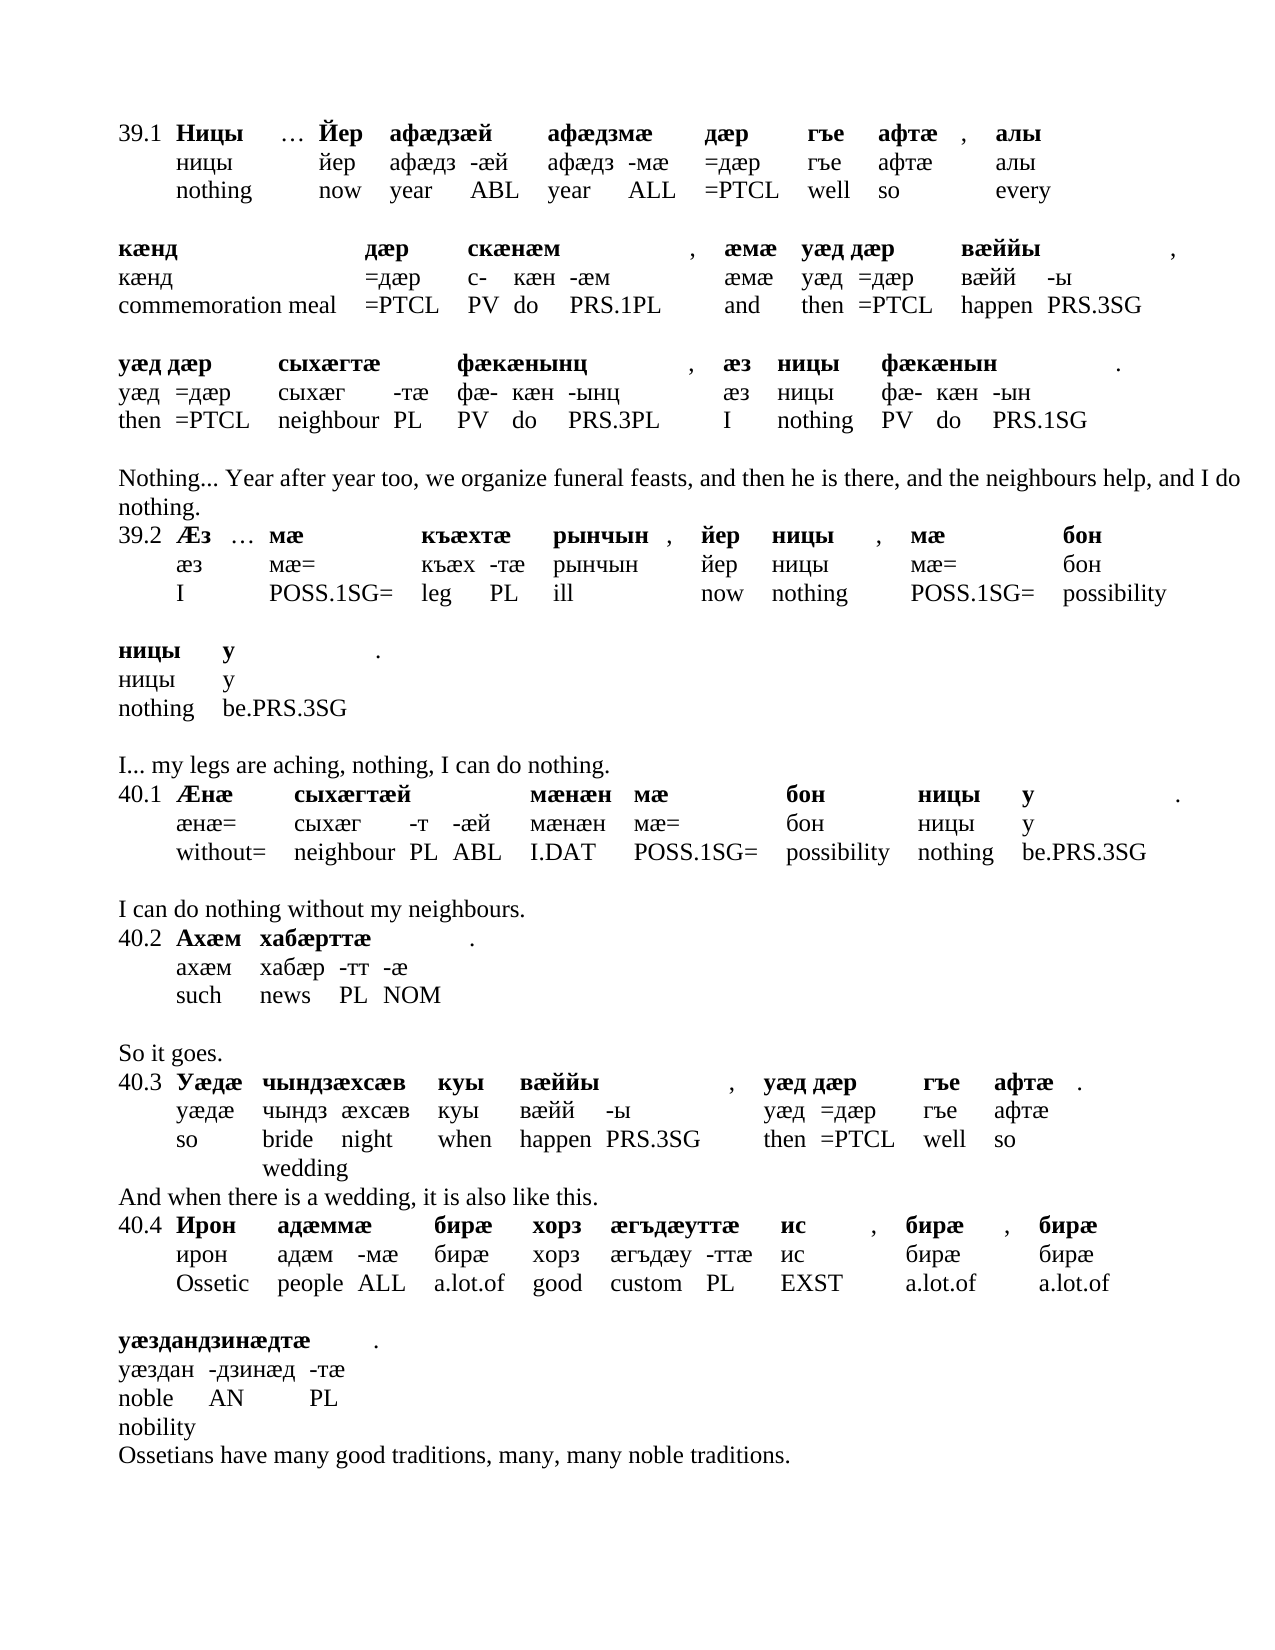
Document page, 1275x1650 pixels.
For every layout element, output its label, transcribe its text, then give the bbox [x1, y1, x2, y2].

text happen [519, 1124, 592, 1153]
text And when there is a wedding, it is also like this. [118, 1182, 1249, 1211]
text уæздандзинæдтæ [118, 1326, 359, 1354]
text вæйй [961, 262, 1033, 291]
text сыхæгтæ [278, 348, 443, 377]
text PV [467, 291, 499, 319]
text Ницы [176, 118, 266, 147]
text гъе [807, 118, 864, 147]
text алы [995, 118, 1065, 147]
text , [1004, 1211, 1025, 1239]
text бирæ [434, 1239, 505, 1268]
text NOM [383, 981, 441, 1009]
text уæд дæр [118, 348, 264, 377]
text афтæ [994, 1067, 1063, 1096]
text бирæ [905, 1211, 990, 1239]
text nothing [118, 693, 194, 722]
text I can do nothing without my neighbours. [118, 894, 1249, 923]
text -мæ [357, 1239, 406, 1268]
text ALL [628, 176, 677, 204]
text къæх [421, 549, 476, 578]
text ахæм [176, 952, 232, 981]
text бон [1063, 521, 1181, 549]
text -т [409, 808, 438, 837]
text -ы [1047, 262, 1142, 291]
text commemoration meal [118, 291, 337, 319]
text адæм [277, 1239, 344, 1268]
text PL [309, 1383, 345, 1412]
text йер [701, 521, 758, 549]
text бирæ [1039, 1211, 1123, 1239]
text every [995, 176, 1051, 204]
text then [801, 291, 844, 319]
text хабæр [259, 952, 325, 981]
text мæнæн [530, 808, 606, 837]
text a.lot.of [905, 1268, 976, 1297]
text 40.2 [118, 923, 162, 952]
text чындз [262, 1096, 327, 1124]
text адæммæ [277, 1211, 420, 1239]
text у [1022, 808, 1147, 837]
text мæ= [633, 808, 758, 837]
text be.PRS.3SG [222, 693, 347, 722]
text -ын [992, 377, 1088, 406]
text PV [457, 406, 498, 434]
text POSS.1SG= [910, 578, 1035, 607]
text . [1115, 348, 1136, 377]
text вæййы [961, 233, 1156, 262]
text фæ- [881, 377, 922, 406]
text leg [421, 578, 476, 607]
text Йер [319, 118, 376, 147]
text a.lot.of [1039, 1268, 1109, 1297]
text so [878, 176, 933, 204]
text 40.4 [118, 1211, 162, 1239]
text ирон [176, 1239, 249, 1268]
text йер [701, 549, 744, 578]
text Nothing... Year after year too, we organize funeral feasts, and then he is there, and the neighbours help, and I do nothing. [118, 463, 1249, 521]
text мæ [633, 779, 772, 808]
text сыхæгтæй [294, 779, 516, 808]
text ницы [777, 377, 853, 406]
text ницы [118, 636, 208, 664]
text PRS.3SG [606, 1124, 701, 1153]
text мæ [910, 521, 1049, 549]
text nothing [918, 837, 994, 866]
text бон [786, 779, 904, 808]
text now [319, 176, 362, 204]
text possibility [1063, 578, 1167, 607]
text . [1174, 779, 1196, 808]
text сыхæг [278, 377, 379, 406]
text афтæ [878, 147, 933, 176]
text neighbour [278, 406, 379, 434]
text ницы [777, 348, 867, 377]
text Ирон [176, 1211, 263, 1239]
text , [689, 233, 710, 262]
text =PTCL [175, 406, 250, 434]
text ис [780, 1239, 843, 1268]
text AN [208, 1383, 295, 1412]
text -æ [383, 952, 441, 981]
text PRS.3PL [568, 406, 660, 434]
text бон [1063, 549, 1167, 578]
text дæр [364, 233, 454, 262]
text афтæ [994, 1096, 1049, 1124]
text гъе [807, 147, 850, 176]
text POSS.1SG= [633, 837, 758, 866]
text фæ- [457, 377, 498, 406]
text мæ= [269, 549, 393, 578]
text good [532, 1268, 582, 1297]
text бирæ [1039, 1239, 1109, 1268]
text custom [610, 1268, 692, 1297]
text кæн [512, 377, 554, 406]
text I [176, 578, 202, 607]
text мæнæн [530, 779, 620, 808]
text æгъдæуттæ [610, 1211, 767, 1239]
text nothing [772, 578, 848, 607]
text чындзæхсæв [262, 1067, 424, 1096]
text уæдæ [176, 1096, 234, 1124]
text , [688, 348, 709, 377]
text , [666, 521, 687, 549]
text ницы [918, 779, 1008, 808]
text сыхæг [294, 808, 395, 837]
text -æм [569, 262, 662, 291]
text PV [881, 406, 922, 434]
text -ы [606, 1096, 701, 1124]
text POSS.1SG= [269, 578, 393, 607]
text ницы [118, 664, 194, 693]
text PL [706, 1268, 753, 1297]
text рынчын [553, 521, 652, 549]
text news [259, 981, 325, 1009]
text possibility [786, 837, 890, 866]
text уæд дæр [801, 233, 947, 262]
text . [469, 923, 490, 952]
text -тт [339, 952, 369, 981]
text Æз [176, 521, 216, 549]
text ill [553, 578, 638, 607]
text къæхтæ [421, 521, 539, 549]
text so [994, 1124, 1049, 1153]
text фæкæнынц [457, 348, 674, 377]
text -мæ [628, 147, 677, 176]
text æз [723, 348, 763, 377]
text bride [262, 1124, 327, 1153]
text So it goes. [118, 1038, 1249, 1067]
text æмæ [724, 233, 787, 262]
text мæ [269, 521, 407, 549]
text nothing [777, 406, 853, 434]
text -ттæ [706, 1239, 753, 1268]
text then [763, 1124, 806, 1153]
text у [222, 636, 361, 664]
text nobility [118, 1412, 359, 1441]
text гъе [923, 1096, 966, 1124]
text so [176, 1124, 234, 1153]
text and [724, 291, 773, 319]
text -тæ [309, 1354, 345, 1383]
text Ахæм [176, 923, 246, 952]
text PRS.3SG [1047, 291, 1142, 319]
text people [277, 1268, 344, 1297]
text well [923, 1124, 966, 1153]
text , [728, 1067, 749, 1096]
text дæр [704, 118, 793, 147]
text do [512, 406, 554, 434]
text Уæдæ [176, 1067, 248, 1096]
text noble [118, 1383, 194, 1412]
text афæдз [547, 147, 614, 176]
text у [222, 664, 347, 693]
text бирæ [434, 1211, 519, 1239]
text уæд [118, 377, 161, 406]
text -æй [470, 147, 520, 176]
text хорз [532, 1239, 582, 1268]
text PL [409, 837, 438, 866]
text йер [319, 147, 362, 176]
text æмæ [724, 262, 773, 291]
text -дзинæд [208, 1354, 295, 1383]
text when [438, 1124, 492, 1153]
text . [373, 1326, 394, 1354]
text бон [786, 808, 890, 837]
text кæн [936, 377, 978, 406]
text ницы [176, 147, 252, 176]
text =PTCL [364, 291, 440, 319]
text year [547, 176, 614, 204]
text … [230, 521, 255, 549]
text … [280, 118, 305, 147]
text мæ= [910, 549, 1035, 578]
text without= [176, 837, 266, 866]
text -ынц [568, 377, 660, 406]
text EXST [780, 1268, 843, 1297]
text кæнд [118, 262, 337, 291]
text =PTCL [820, 1124, 896, 1153]
text . [375, 636, 396, 664]
text do [936, 406, 978, 434]
text алы [995, 147, 1051, 176]
text a.lot.of [434, 1268, 505, 1297]
text =дæр [858, 262, 933, 291]
text =дæр [364, 262, 440, 291]
text ницы [772, 521, 862, 549]
text вæййы [519, 1067, 715, 1096]
text фæкæнын [881, 348, 1101, 377]
text be.PRS.3SG [1022, 837, 1147, 866]
text ABL [452, 837, 502, 866]
text афæдзмæ [547, 118, 691, 147]
text гъе [923, 1067, 980, 1096]
text æз [176, 549, 202, 578]
text I... my legs are aching, nothing, I can do nothing. [118, 751, 1249, 779]
text do [513, 291, 556, 319]
text вæйй [519, 1096, 592, 1124]
text 40.1 [118, 779, 162, 808]
text 39.2 [118, 521, 162, 549]
text , [871, 1211, 892, 1239]
text year [389, 176, 456, 204]
text . [1076, 1067, 1097, 1096]
text бирæ [905, 1239, 976, 1268]
text PL [489, 578, 525, 607]
text уæздан [118, 1354, 194, 1383]
text афæдзæй [389, 118, 534, 147]
text уæд [801, 262, 844, 291]
text Æнæ [176, 779, 280, 808]
text æз [723, 377, 749, 406]
text =дæр [820, 1096, 896, 1124]
text happen [961, 291, 1033, 319]
text ницы [772, 549, 848, 578]
text кæн [513, 262, 556, 291]
text куы [438, 1096, 492, 1124]
text æнæ= [176, 808, 266, 837]
text уæд [763, 1096, 806, 1124]
text с- [467, 262, 499, 291]
text ALL [357, 1268, 406, 1297]
text then [118, 406, 161, 434]
text such [176, 981, 232, 1009]
text Ossetians have many good traditions, many, many noble traditions. [118, 1441, 1249, 1469]
text night [341, 1124, 410, 1153]
text 40.3 [118, 1067, 162, 1096]
text now [701, 578, 744, 607]
text I [723, 406, 749, 434]
text ис [780, 1211, 857, 1239]
text æгъдæу [610, 1239, 692, 1268]
text =PTCL [858, 291, 933, 319]
text -æй [452, 808, 502, 837]
text уæд дæр [763, 1067, 909, 1096]
text æхсæв [341, 1096, 410, 1124]
text кæнд [118, 233, 351, 262]
text скæнæм [467, 233, 676, 262]
text nothing [176, 176, 252, 204]
text афтæ [878, 118, 947, 147]
text =дæр [704, 147, 779, 176]
text PRS.1SG [992, 406, 1088, 434]
text афæдз [389, 147, 456, 176]
text , [876, 521, 897, 549]
text ницы [918, 808, 994, 837]
text хабæрттæ [259, 923, 455, 952]
text well [807, 176, 850, 204]
text куы [438, 1067, 506, 1096]
text ABL [470, 176, 520, 204]
text 39.1 [118, 118, 162, 147]
text , [961, 118, 982, 147]
text PL [339, 981, 369, 1009]
text PRS.1PL [569, 291, 662, 319]
text -тæ [393, 377, 429, 406]
text PL [393, 406, 429, 434]
text хорз [532, 1211, 596, 1239]
text I.DAT [530, 837, 606, 866]
text рынчын [553, 549, 638, 578]
text neighbour [294, 837, 395, 866]
text у [1022, 779, 1161, 808]
text wedding [262, 1153, 424, 1182]
text =PTCL [704, 176, 779, 204]
text , [1170, 233, 1191, 262]
text Ossetic [176, 1268, 249, 1297]
text =дæр [175, 377, 250, 406]
text -тæ [489, 549, 525, 578]
